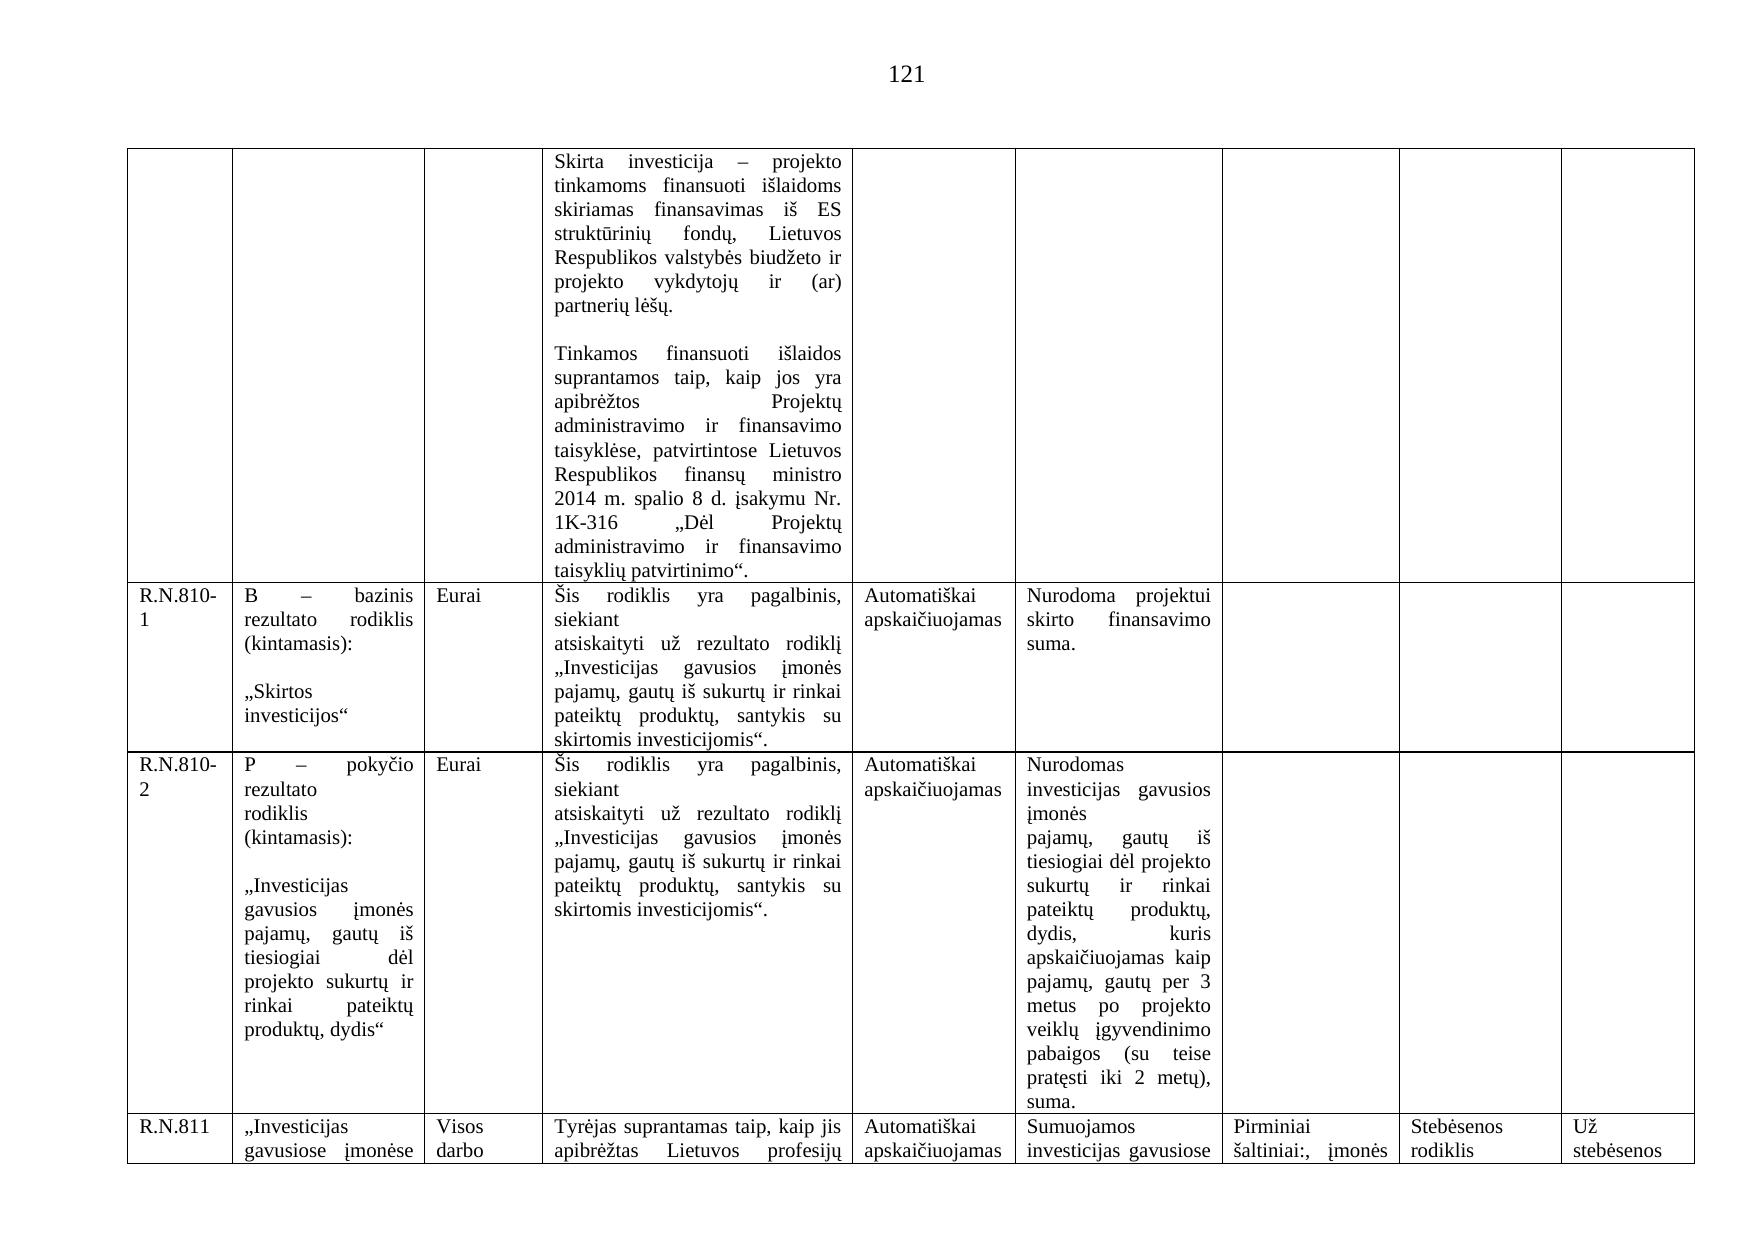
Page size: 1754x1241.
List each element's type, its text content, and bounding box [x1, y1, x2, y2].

table_cell Eurai [425, 753, 542, 1113]
table_cell Stebėsenos rodiklis [1400, 1114, 1561, 1162]
table_cell [1223, 583, 1399, 751]
table_cell Nurodomas investicijas gavusios įmonės pajamų, gautų iš tiesiogiai dėl projekto sukurtų ir rinkai pateiktų produktų, dydis, kuris apskaičiuojamas kaip pajamų, gautų per 3 metus po projekto veiklų įgyvendinimo pabaigos (su teise pratęsti iki 2 metų), suma. [1016, 753, 1222, 1113]
table_cell Visos darbo [425, 1114, 542, 1162]
table_cell Eurai [425, 583, 542, 751]
table_cell [425, 149, 542, 582]
table_cell [233, 149, 424, 582]
table_cell „Investicijas gavusiose įmonėse [233, 1114, 424, 1162]
table_cell Automatiškai apskaičiuojamas [853, 753, 1015, 1113]
table_cell [128, 149, 232, 582]
table_cell Automatiškai apskaičiuojamas [853, 1114, 1015, 1162]
table_cell R.N.810-2 [128, 753, 232, 1113]
table_cell Šis rodiklis yra pagalbinis, siekiant atsiskaityti už rezultato rodiklį „Investicijas gavusios įmonės pajamų, gautų iš sukurtų ir rinkai pateiktų produktų, santykis su skirtomis investicijomis“. [543, 583, 852, 751]
table_cell [1223, 149, 1399, 582]
table_cell Šis rodiklis yra pagalbinis, siekiant atsiskaityti už rezultato rodiklį „Investicijas gavusios įmonės pajamų, gautų iš sukurtų ir rinkai pateiktų produktų, santykis su skirtomis investicijomis“. [543, 753, 852, 1113]
table_cell [1400, 753, 1561, 1113]
table_cell Sumuojamos investicijas gavusiose [1016, 1114, 1222, 1162]
table_cell [1223, 753, 1399, 1113]
table_cell [1562, 753, 1694, 1113]
table_cell Tyrėjas suprantamas taip, kaip jis apibrėžtas Lietuvos profesijų [543, 1114, 852, 1162]
table_cell Už stebėsenos [1562, 1114, 1694, 1162]
table_cell B – bazinis rezultato rodiklis (kintamasis): „Skirtos investicijos“ [233, 583, 424, 751]
table_cell Skirta investicija – projekto tinkamoms finansuoti išlaidoms skiriamas finansavimas iš ES struktūrinių fondų, Lietuvos Respublikos valstybės biudžeto ir projekto vykdytojų ir (ar) partnerių lėšų. Tinkamos finansuoti išlaidos suprantamos taip, kaip jos yra apibrėžtos Projektų administravimo ir finansavimo taisyklėse, patvirtintose Lietuvos Respublikos finansų ministro 2014 m. spalio 8 d. įsakymu Nr. 1K-316 „Dėl Projektų administravimo ir finansavimo taisyklių patvirtinimo“. [543, 149, 852, 582]
table_cell R.N.810-1 [128, 583, 232, 751]
table_cell R.N.811 [128, 1114, 232, 1162]
table_cell Nurodoma projektui skirto finansavimo suma. [1016, 583, 1222, 751]
table_cell [1562, 149, 1694, 582]
table_cell [1016, 149, 1222, 582]
table_cell [853, 149, 1015, 582]
table_cell Pirminiai šaltiniai:, įmonės [1223, 1114, 1399, 1162]
table_cell P – pokyčio rezultato rodiklis (kintamasis): „Investicijas gavusios įmonės pajamų, gautų iš tiesiogiai dėl projekto sukurtų ir rinkai pateiktų produktų, dydis“ [233, 753, 424, 1113]
table_cell [1562, 583, 1694, 751]
table_cell [1400, 583, 1561, 751]
table_cell [1400, 149, 1561, 582]
table_cell Automatiškai apskaičiuojamas [853, 583, 1015, 751]
